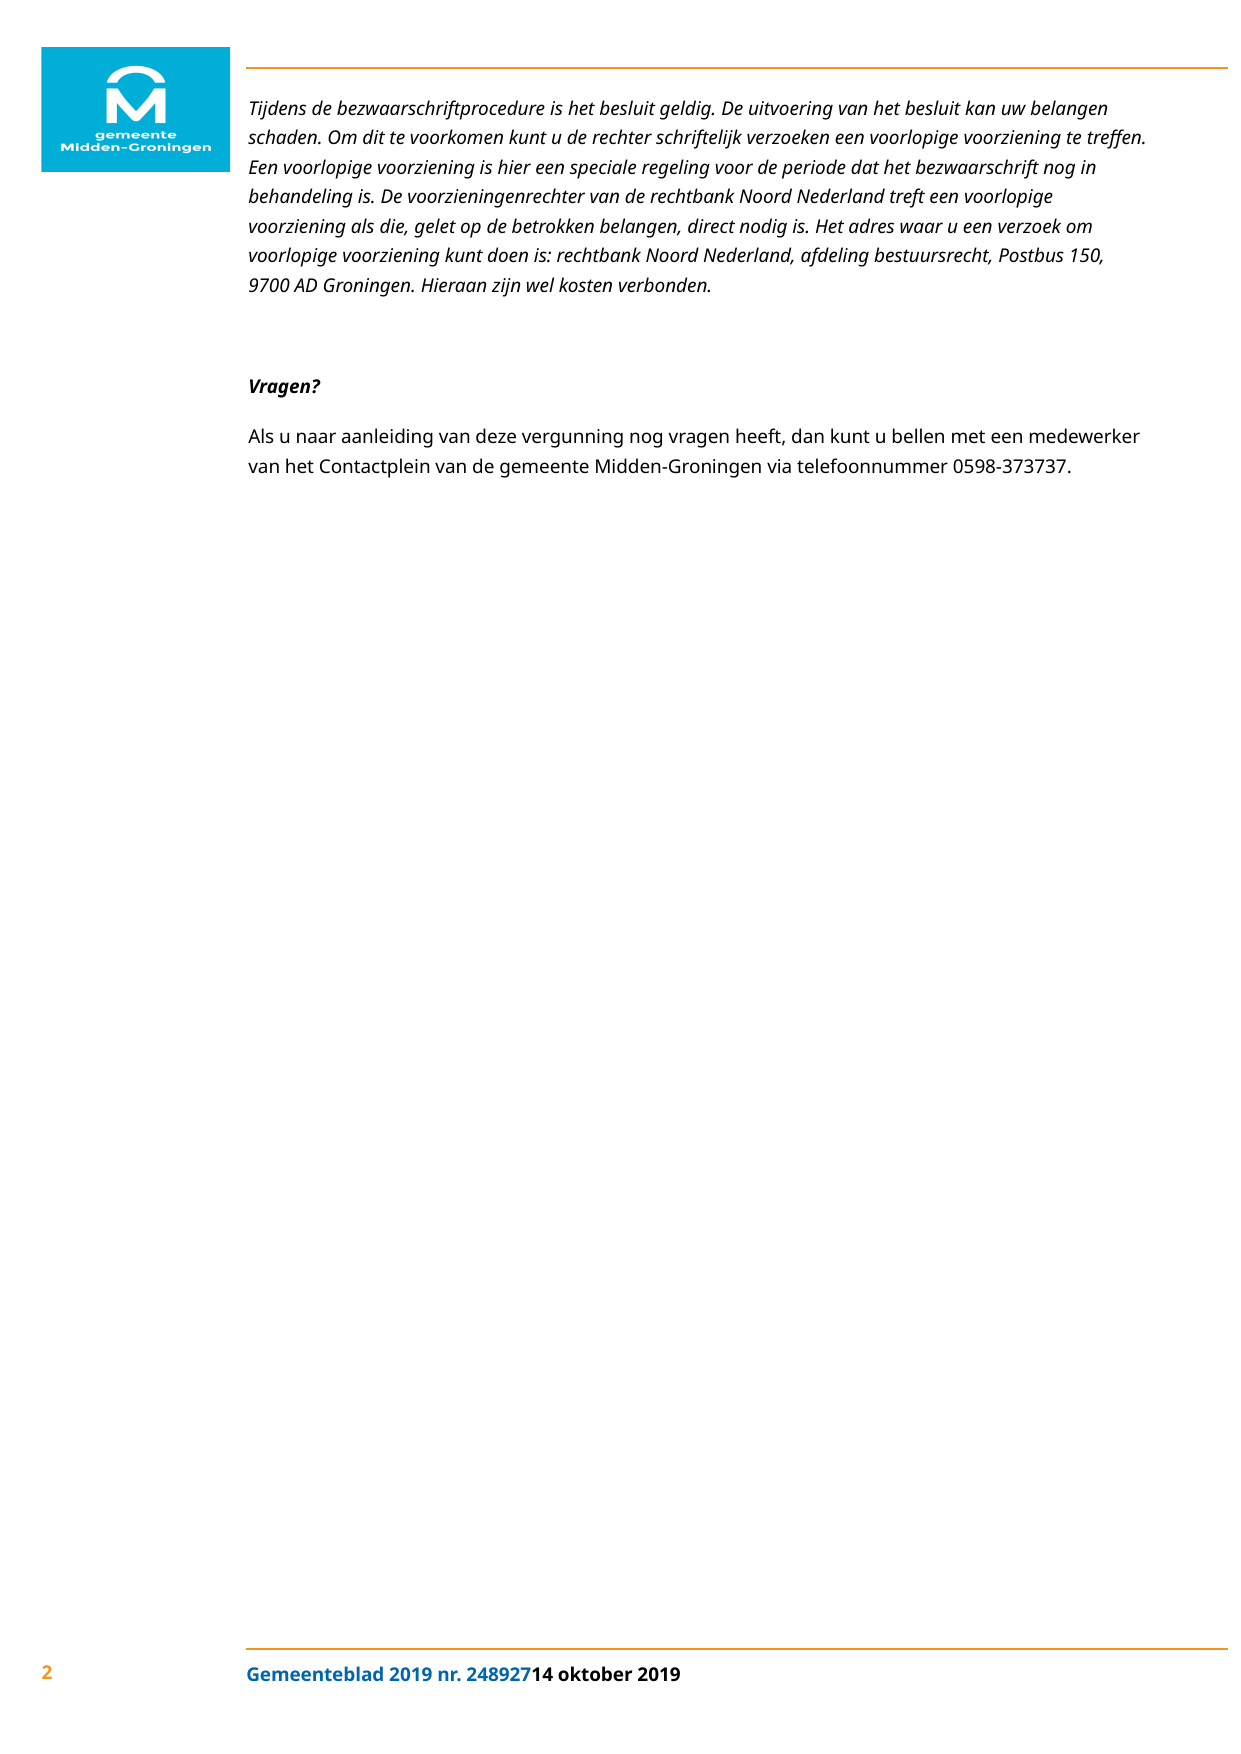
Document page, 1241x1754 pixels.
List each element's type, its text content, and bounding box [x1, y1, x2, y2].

text Tijdens de bezwaarschriftprocedure is het besluit geldig. De uitvoering van het besluit kan uw belangen schaden. Om dit te voorkomen kunt u de rechter schriftelijk verzoeken een voorlopige voorziening te treffen. Een voorlopige voorziening is hier een speciale regeling voor de periode dat het bezwaarschrift nog in behandeling is. De voorzieningenrechter van de rechtbank Noord Nederland treft een voorlopige voorziening als die, gelet op de betrokken belangen, direct nodig is. Het adres waar u een verzoek om voorlopige voorziening kunt doen is: rechtbank Noord Nederland, afdeling bestuursrecht, Postbus 150, 9700 AD Groningen. Hieraan zijn wel kosten verbonden. [248, 95, 1152, 298]
picture [108, 66, 164, 82]
text Als u naar aanleiding van deze vergunning nog vragen heeft, dan kunt u bellen met een medewerker van het Contactplein van de gemeente Midden-Groningen via telefoonnummer 0598-373737. [248, 423, 1152, 479]
picture [107, 89, 165, 122]
text Vragen? [248, 373, 1152, 399]
picture [184, 146, 190, 153]
